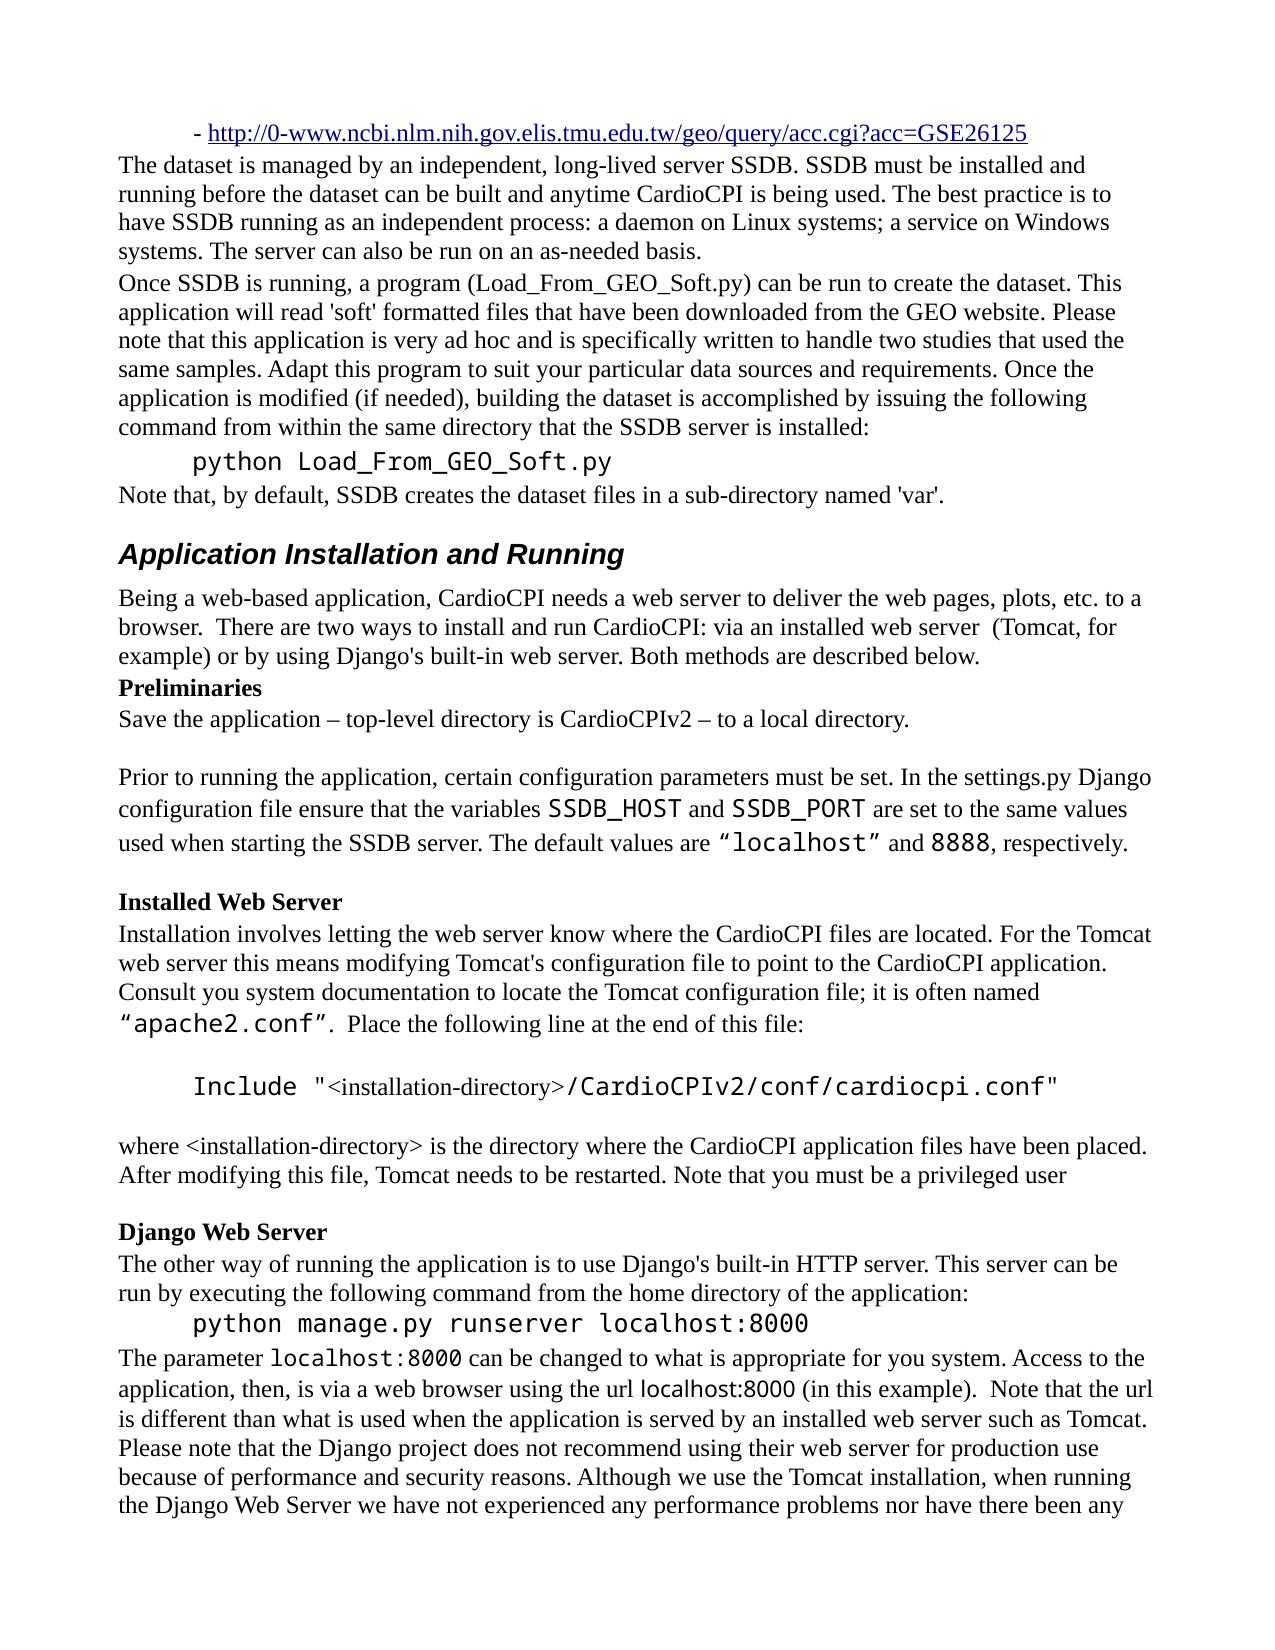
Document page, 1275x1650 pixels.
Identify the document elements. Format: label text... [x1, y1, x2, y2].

text Include "<installation-directory>/CardioCPIv2/conf/cardiocpi.conf" [192, 1068, 1157, 1102]
text Once SSDB is running, a program (Load_From_GEO_Soft.py) can be run to create the dataset. This application will read 'soft' formatted files that have been downloaded from the GEO website. Please note that this application is very ad hoc and is specifically written to handle two studies that used the same samples. Adapt this program to suit your particular data sources and requirements. Once the application is modified (if needed), building the dataset is accomplished by issuing the following command from within the same directory that the SSDB server is installed: [118, 268, 1157, 440]
text Installation involves letting the web server know where the CardioCPI files are located. For the Tomcat web server this means modifying Tomcat's configuration file to point to the CardioCPI application. Consult you system documentation to locate the Tomcat configuration file; it is often named “apache2.conf”. Place the following line at the end of this file: [118, 919, 1157, 1039]
text python manage.py runserver localhost:8000 [192, 1310, 1157, 1339]
text Installed Web Server [118, 887, 1157, 916]
text python Load_From_GEO_Soft.py [192, 443, 1157, 477]
text The other way of running the application is to use Django's built-in HTTP server. This server can be run by executing the following command from the home directory of the application: [118, 1249, 1157, 1307]
text Preliminaries [118, 673, 1157, 701]
list - http://0-www.ncbi.nlm.nih.gov.elis.tmu.edu.tw/geo/query/acc.cgi?acc=GSE26125 [156, 118, 1157, 147]
text Django Web Server [118, 1217, 1157, 1246]
text Note that, by default, SSDB creates the dataset files in a sub-directory named 'var'. [118, 481, 1157, 509]
text The parameter localhost:8000 can be changed to what is appropriate for you system. Access to the application, then, is via a web browser using the url localhost:8000 (in this example). Note that the url is different than what is used when the application is served by an installed web server such as Tomcat. Please note that the Django project does not recommend using their web server for production use because of performance and security reasons. Although we use the Tomcat installation, when running the Django Web Server we have not experienced any performance problems nor have there been any [118, 1342, 1157, 1519]
text The dataset is managed by an independent, long-lived server SSDB. SSDB must be installed and running before the dataset can be built and anytime CardioCPI is being used. The best practice is to have SSDB running as an independent process: a daemon on Linux systems; a service on Windows systems. The server can also be run on an as-needed basis. [118, 150, 1157, 265]
text where <installation-directory> is the directory where the CardioCPI application files have been placed. After modifying this file, Tomcat needs to be restarted. Note that you must be a privileged user [118, 1131, 1157, 1189]
text Being a web-based application, CardioCPI needs a web server to deliver the web pages, plots, etc. to a browser. There are two ways to install and run CardioCPI: via an installed web server (Tomcat, for example) or by using Django's built-in web server. Both methods are described below. [118, 583, 1157, 669]
text Save the application – top-level directory is CardioCPIv2 – to a local directory. [118, 704, 1157, 733]
text Prior to running the application, certain configuration parameters must be set. In the settings.py Django configuration file ensure that the variables SSDB_HOST and SSDB_PORT are set to the same values used when starting the SSDB server. The default values are “localhost” and 8888, respectively. [118, 762, 1157, 859]
subtitle Application Installation and Running [118, 537, 1157, 571]
